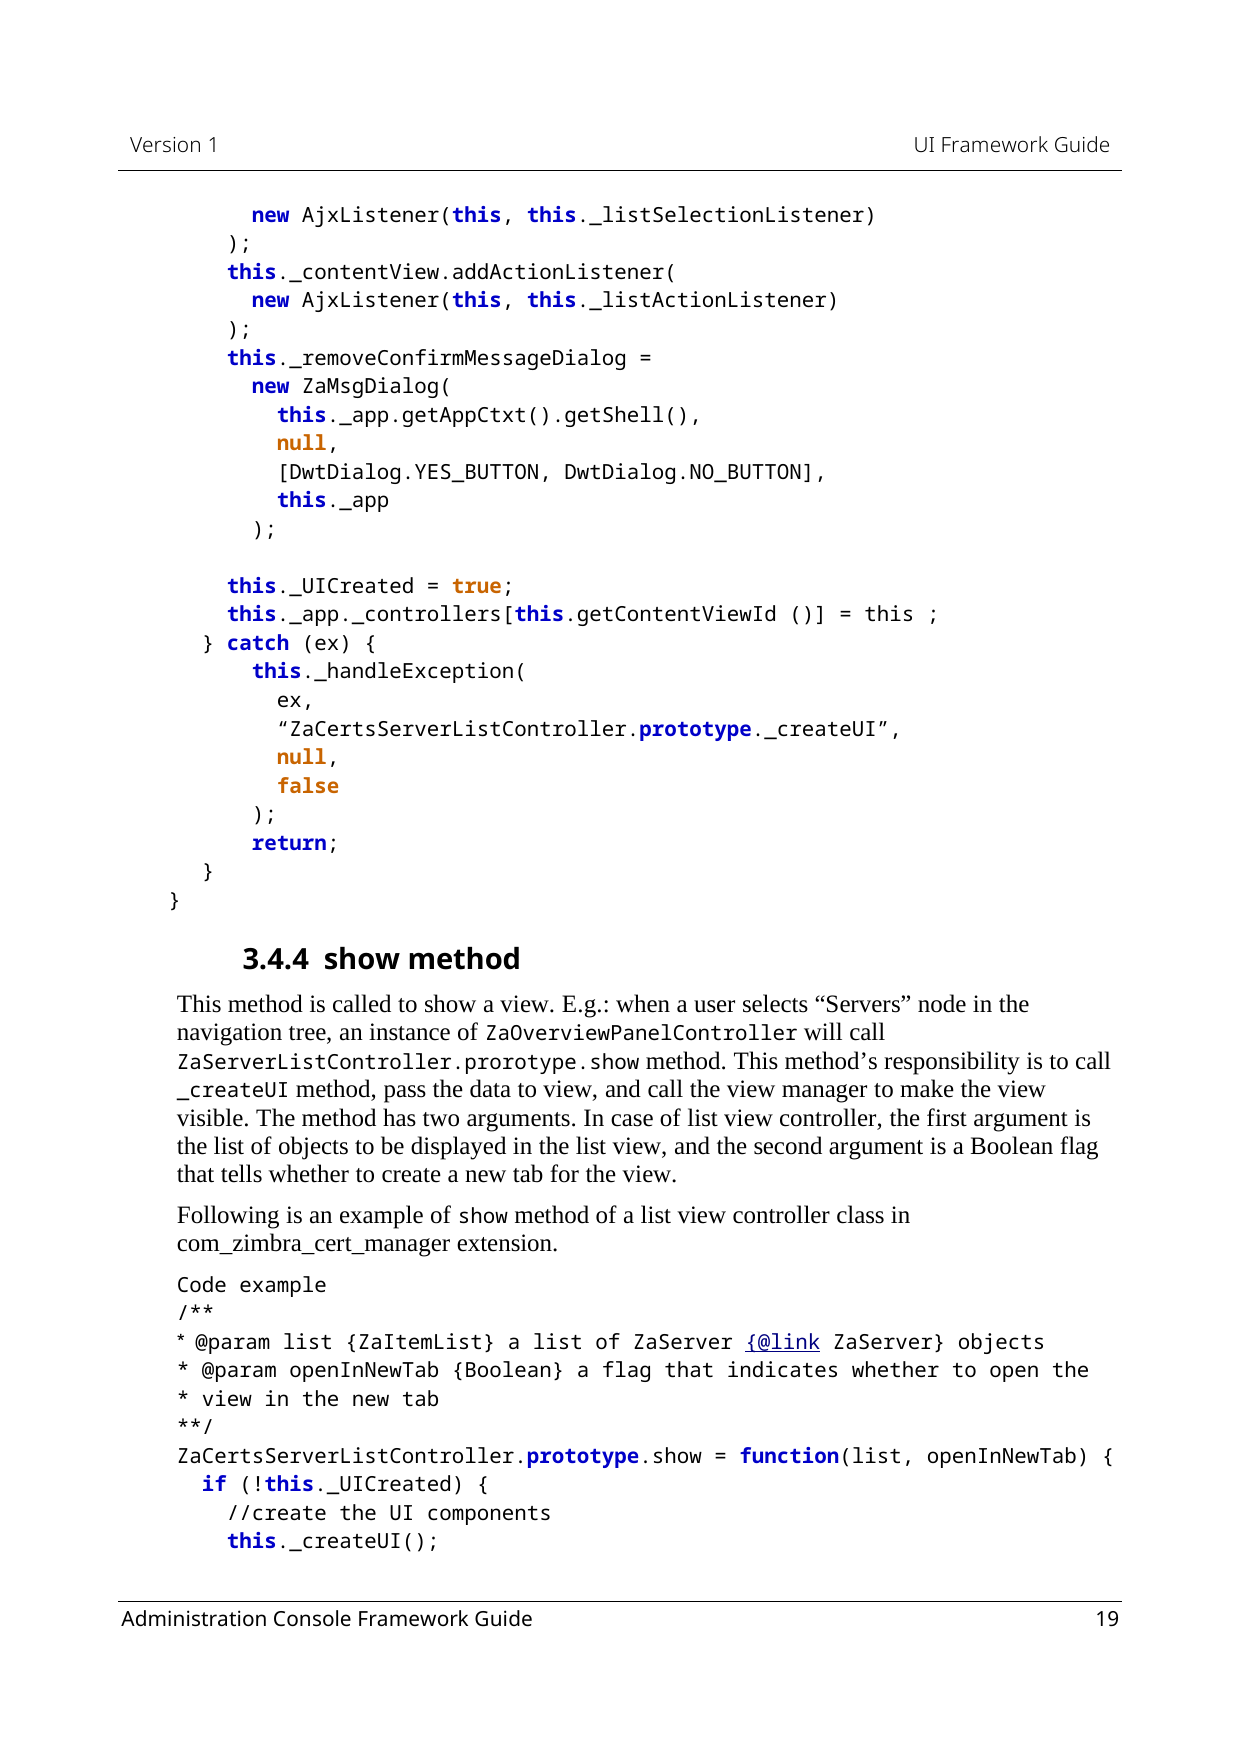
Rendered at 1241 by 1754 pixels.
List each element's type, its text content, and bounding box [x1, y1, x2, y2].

text ex, [177, 685, 1122, 713]
text false [177, 771, 1122, 799]
text this._handleException( [177, 656, 1122, 685]
text this._contentView.addActionListener( [177, 257, 1122, 285]
text this._createUI(); [177, 1526, 1122, 1555]
text * view in the new tab [177, 1384, 1122, 1412]
text [DwtDialog.YES_BUTTON, DwtDialog.NO_BUTTON], [177, 457, 1122, 485]
text new AjxListener(this, this._listSelectionListener) [177, 200, 1122, 228]
text this._removeConfirmMessageDialog = [177, 342, 1122, 371]
text Following is an example of show method of a list view controller class in com_zimbra_cert_manager extension. [177, 1201, 1122, 1257]
text } catch (ex) { [177, 628, 1122, 656]
text * @param openInNewTab {Boolean} a flag that indicates whether to open the [177, 1355, 1122, 1384]
text ); [177, 799, 1122, 828]
text new ZaMsgDialog( [177, 371, 1122, 399]
text ); [177, 314, 1122, 342]
text ); [177, 514, 1122, 542]
text null, [177, 428, 1122, 457]
text null, [177, 742, 1122, 771]
text if (!this._UICreated) { [177, 1469, 1122, 1498]
subtitle show method [242, 938, 1122, 978]
text Code example [177, 1269, 1122, 1298]
text return; [177, 828, 1122, 856]
text this._UICreated = true; [177, 571, 1122, 599]
text ZaCertsServerListController.prototype.show = function(list, openInNewTab) { [177, 1441, 1122, 1469]
text “ZaCertsServerListController.prototype._createUI”, [177, 713, 1122, 742]
text this._app.getAppCtxt().getShell(), [177, 399, 1122, 428]
text this._app._controllers[this.getContentViewId ()] = this ; [177, 599, 1122, 628]
text this._app [177, 485, 1122, 514]
text **/ [177, 1412, 1122, 1441]
text new AjxListener(this, this._listActionListener) [177, 285, 1122, 314]
text * @param list {ZaItemList} a list of ZaServer {@link ZaServer} objects [177, 1327, 1122, 1355]
text //create the UI components [177, 1498, 1122, 1526]
text This method is called to show a view. E.g.: when a user selects “Servers” node in the navigation tree, an instance of ZaOverviewPanelController will call ZaServerListController.prorotype.show method. This method’s responsibility is to call _createUI method, pass the data to view, and call the view manager to make the view visible. The method has two arguments. In case of list view controller, the first argument is the list of objects to be displayed in the list view, and the second argument is a Boolean flag that tells whether to create a new tab for the view. [177, 990, 1122, 1188]
text } [177, 856, 1122, 885]
text } [118, 885, 1122, 913]
text /** [177, 1298, 1122, 1327]
text ); [177, 228, 1122, 257]
